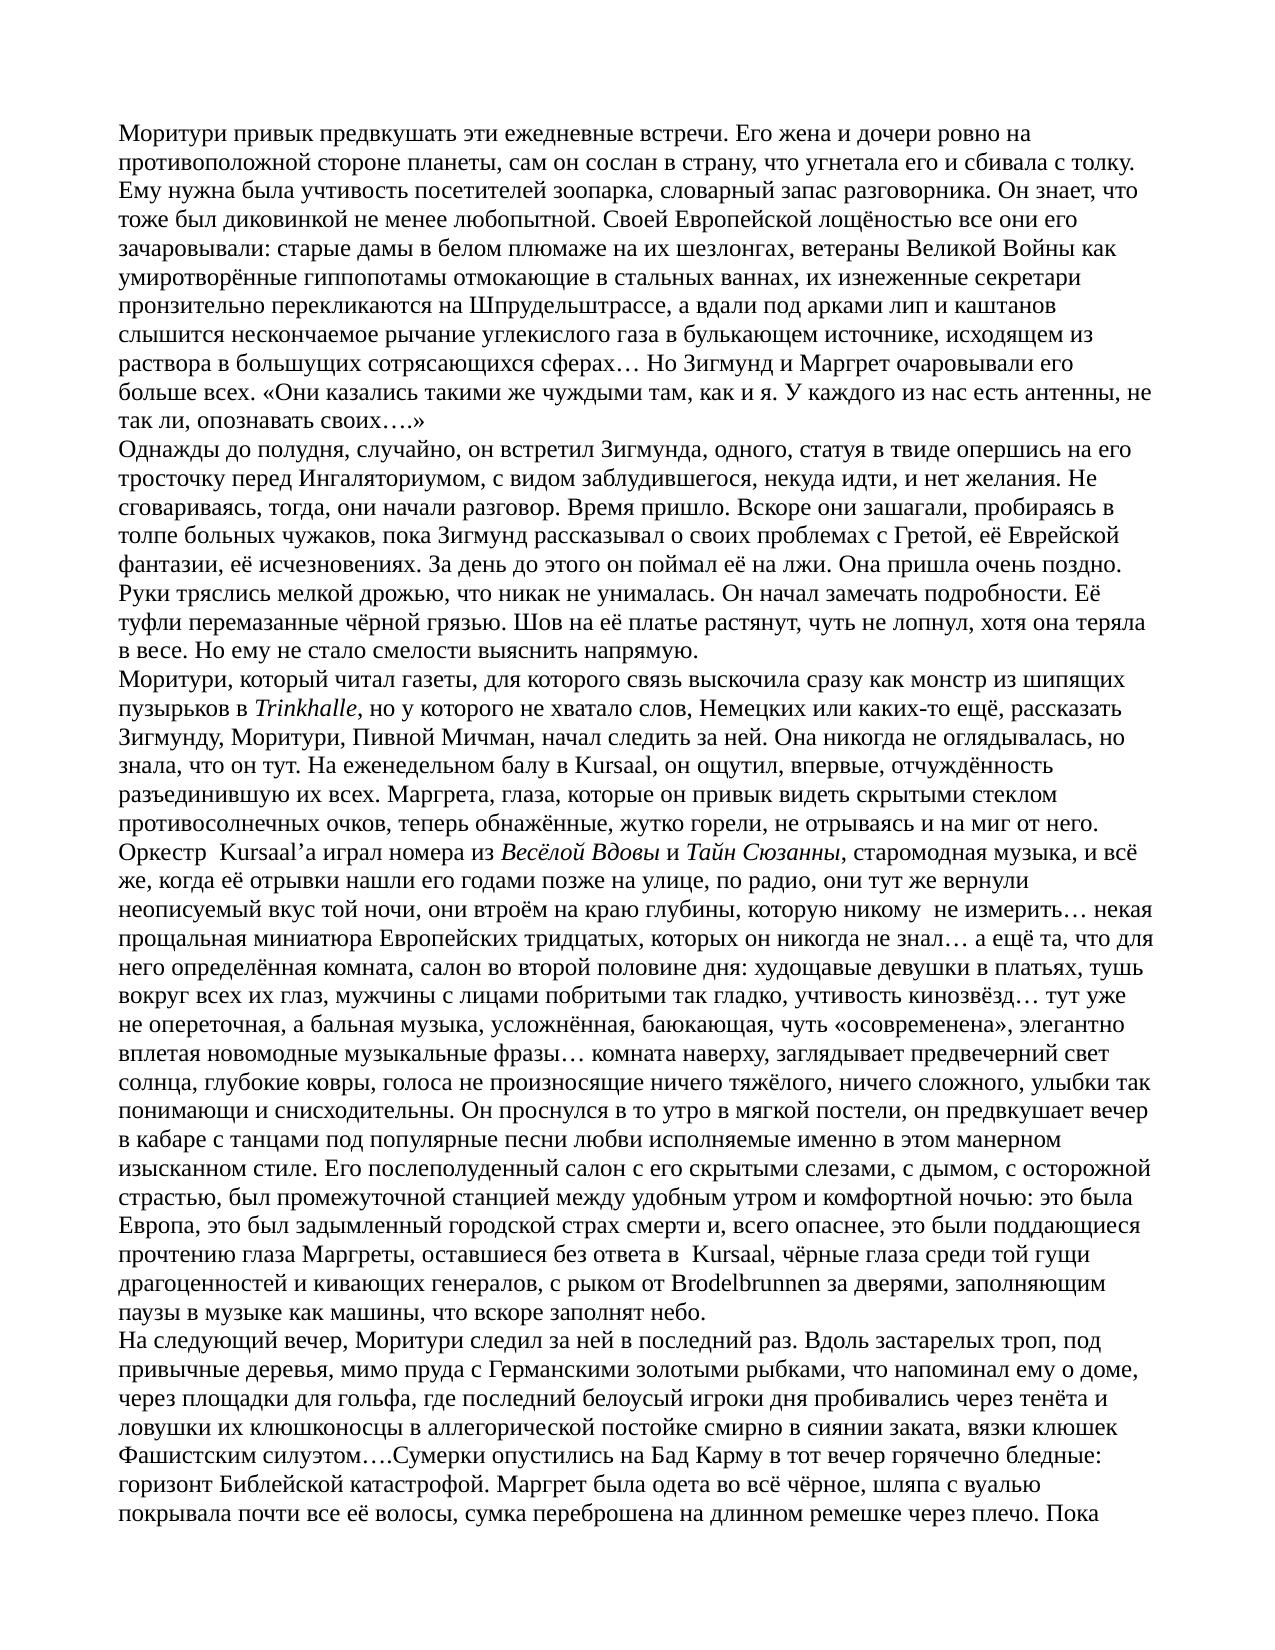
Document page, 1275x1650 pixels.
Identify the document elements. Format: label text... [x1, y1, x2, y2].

text Моритури, который читал газеты, для которого связь выскочила сразу как монстр из шипящих пузырьков в Trinkhalle, но у которого не хватало слов, Немецких или каких-то ещё, рассказать Зигмунду, Моритури, Пивной Мичман, начал следить за ней. Она никогда не оглядывалась, но знала, что он тут. На еженедельном балу в Kursaal, он ощутил, впервые, отчуждённость разъединившую их всех. Маргрета, глаза, которые он привык видеть скрытыми стеклом противосолнечных очков, теперь обнажённые, жутко горели, не отрываясь и на миг от него. Оркестр Kursaal’а играл номера из Весёлой Вдовы и Тайн Сюзанны, старомодная музыка, и всё же, когда её отрывки нашли его годами позже на улице, по радио, они тут же вернули неописуемый вкус той ночи, они втроём на краю глубины, которую никому не измерить… некая прощальная миниатюра Европейских тридцатых, которых он никогда не знал… а ещё та, что для него определённая комната, салон во второй половине дня: худощавые девушки в платьях, тушь вокруг всех их глаз, мужчины с лицами побритыми так гладко, учтивость кинозвёзд… тут уже не опереточная, а бальная музыка, усложнённая, баюкающая, чуть «осовременена», элегантно вплетая новомодные музыкальные фразы… комната наверху, заглядывает предвечерний свет солнца, глубокие ковры, голоса не произносящие ничего тяжёлого, ничего сложного, улыбки так понимающи и снисходительны. Он проснулся в то утро в мягкой постели, он предвкушает вечер в кабаре с танцами под популярные песни любви исполняемые именно в этом манерном изысканном стиле. Его послеполуденный салон с его скрытыми слезами, с дымом, с осторожной страстью, был промежуточной станцией между удобным утром и комфортной ночью: это была Европа, это был задымленный городской страх смерти и, всего опаснее, это были поддающиеся прочтению глаза Маргреты, оставшиеся без ответа в Kursaal, чёрные глаза среди той гущи драгоценностей и кивающих генералов, с рыком от Brodelbrunnen за дверями, заполняющим паузы в музыке как машины, что вскоре заполнят небо. [118, 664, 1157, 1326]
text Однажды до полудня, случайно, он встретил Зигмунда, одного, статуя в твиде опершись на его тросточку перед Ингаляториумом, с видом заблудившегося, некуда идти, и нет желания. Не сговариваясь, тогда, они начали разговор. Время пришло. Вскоре они зашагали, пробираясь в толпе больных чужаков, пока Зигмунд рассказывал о своих проблемах с Гретой, её Еврейской фантазии, её исчезновениях. За день до этого он поймал её на лжи. Она пришла очень поздно. Руки тряслись мелкой дрожью, что никак не унималась. Он начал замечать подробности. Её туфли перемазанные чёрной грязью. Шов на её платье растянут, чуть не лопнул, хотя она теряла в весе. Но ему не стало смелости выяснить напрямую. [118, 434, 1157, 664]
text Моритури привык предвкушать эти ежедневные встречи. Его жена и дочери ровно на противоположной стороне планеты, сам он сослан в страну, что угнетала его и сбивала с толку. Ему нужна была учтивость посетителей зоопарка, словарный запас разговорника. Он знает, что тоже был диковинкой не менее любопытной. Своей Европейской лощёностью все они его зачаровывали: старые дамы в белом плюмаже на их шезлонгах, ветераны Великой Войны как умиротворённые гиппопотамы отмокающие в стальных ваннах, их изнеженные секретари пронзительно перекликаются на Шпрудельштрассе, а вдали под арками лип и каштанов слышится нескончаемое рычание углекислого газа в булькающем источнике, исходящем из раствора в большущих сотрясающихся сферах… Но Зигмунд и Маргрет очаровывали его больше всех. «Они казались такими же чуждыми там, как и я. У каждого из нас есть антенны, не так ли, опознавать своих….» [118, 118, 1157, 434]
text На следующий вечер, Моритури следил за ней в последний раз. Вдоль застарелых троп, под привычные деревья, мимо пруда с Германскими золотыми рыбками, что напоминал ему о доме, через площадки для гольфа, где последний белоусый игроки дня пробивались через тенёта и ловушки их клюшконосцы в аллегорической постойке смирно в сиянии заката, вязки клюшек Фашистским силуэтом….Сумерки опустились на Бад Карму в тот вечер горячечно бледные: горизонт Библейской катастрофой. Маргрет была одета во всё чёрное, шляпа с вуалью покрывала почти все её волосы, сумка переброшена на длинном ремешке через плечо. Пока [118, 1326, 1157, 1527]
